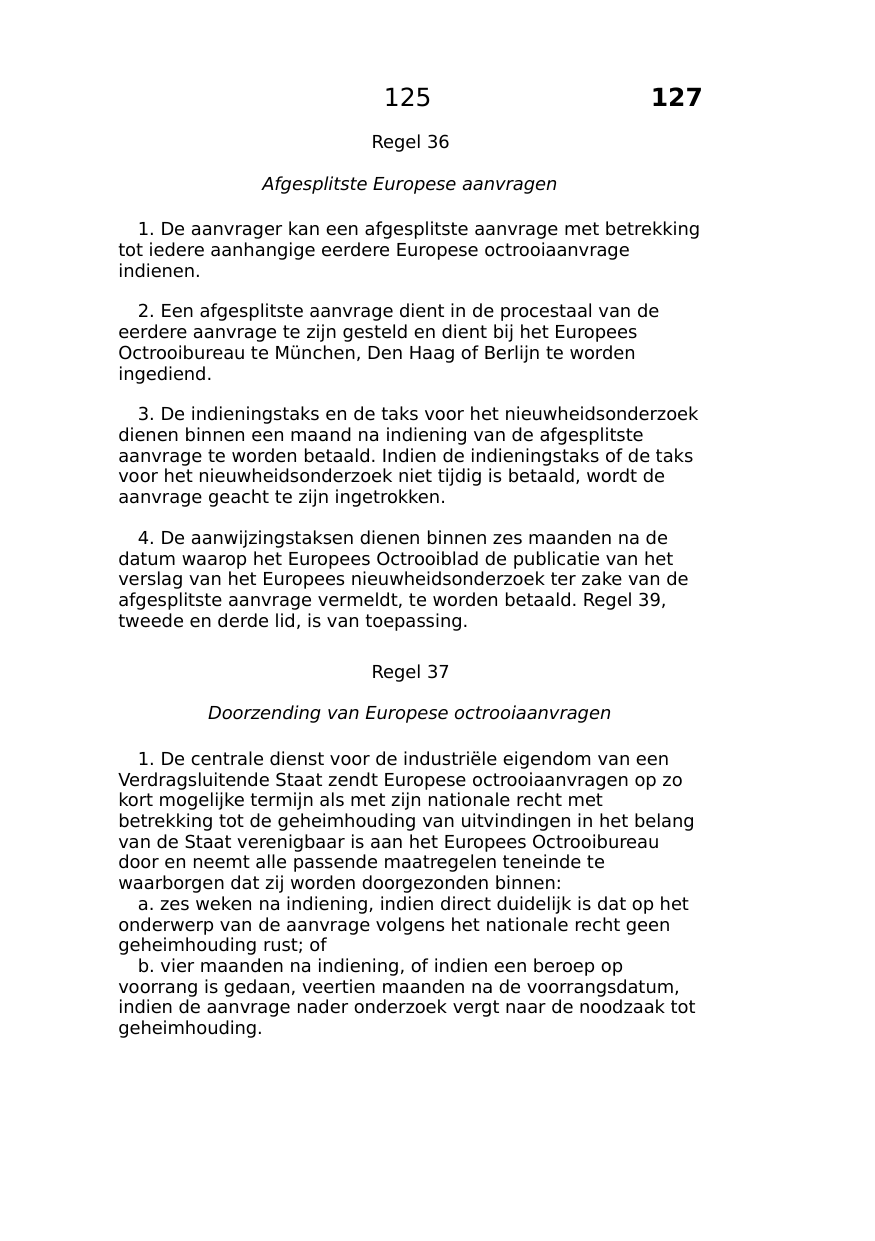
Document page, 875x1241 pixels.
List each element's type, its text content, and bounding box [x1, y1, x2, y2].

text 1. De aanvrager kan een afgesplitste aanvrage met betrekking tot iedere aanhangige eerdere Europese octrooiaanvrage indienen. [118, 219, 703, 281]
text 3. De indieningstaks en de taks voor het nieuwheidsonderzoek dienen binnen een maand na indiening van de afgesplitste aanvrage te worden betaald. Indien de indieningstaks of de taks voor het nieuwheidsonderzoek niet tijdig is betaald, wordt de aanvrage geacht te zijn ingetrokken. [118, 404, 703, 508]
text 1. De centrale dienst voor de industriële eigendom van een Verdragsluitende Staat zendt Europese octrooiaanvragen op zo kort mogelijke termijn als met zijn nationale recht met betrekking tot de geheimhouding van uitvindingen in het belang van de Staat verenigbaar is aan het Europees Octrooibureau door en neemt alle passende maatregelen teneinde te waarborgen dat zij worden doorgezonden binnen: [118, 749, 703, 894]
subtitle Regel 37 Doorzending van Europese octrooiaanvragen [118, 661, 703, 724]
text b. vier maanden na indiening, of indien een beroep op voorrang is gedaan, veertien maanden na de voorrangsdatum, indien de aanvrage nader onderzoek vergt naar de noodzaak tot geheimhouding. [118, 956, 703, 1039]
text 4. De aanwijzingstaksen dienen binnen zes maanden na de datum waarop het Europees Octrooiblad de publicatie van het verslag van het Europees nieuwheidsonderzoek ter zake van de afgesplitste aanvrage vermeldt, te worden betaald. Regel 39, tweede en derde lid, is van toepassing. [118, 528, 703, 631]
text 2. Een afgesplitste aanvrage dient in de procestaal van de eerdere aanvrage te zijn gesteld en dient bij het Europees Octrooibureau te München, Den Haag of Berlijn te worden ingediend. [118, 301, 703, 384]
subtitle Regel 36 Afgesplitste Europese aanvragen [118, 132, 703, 194]
text a. zes weken na indiening, indien direct duidelijk is dat op het onderwerp van de aanvrage volgens het nationale recht geen geheimhouding rust; of [118, 894, 703, 956]
